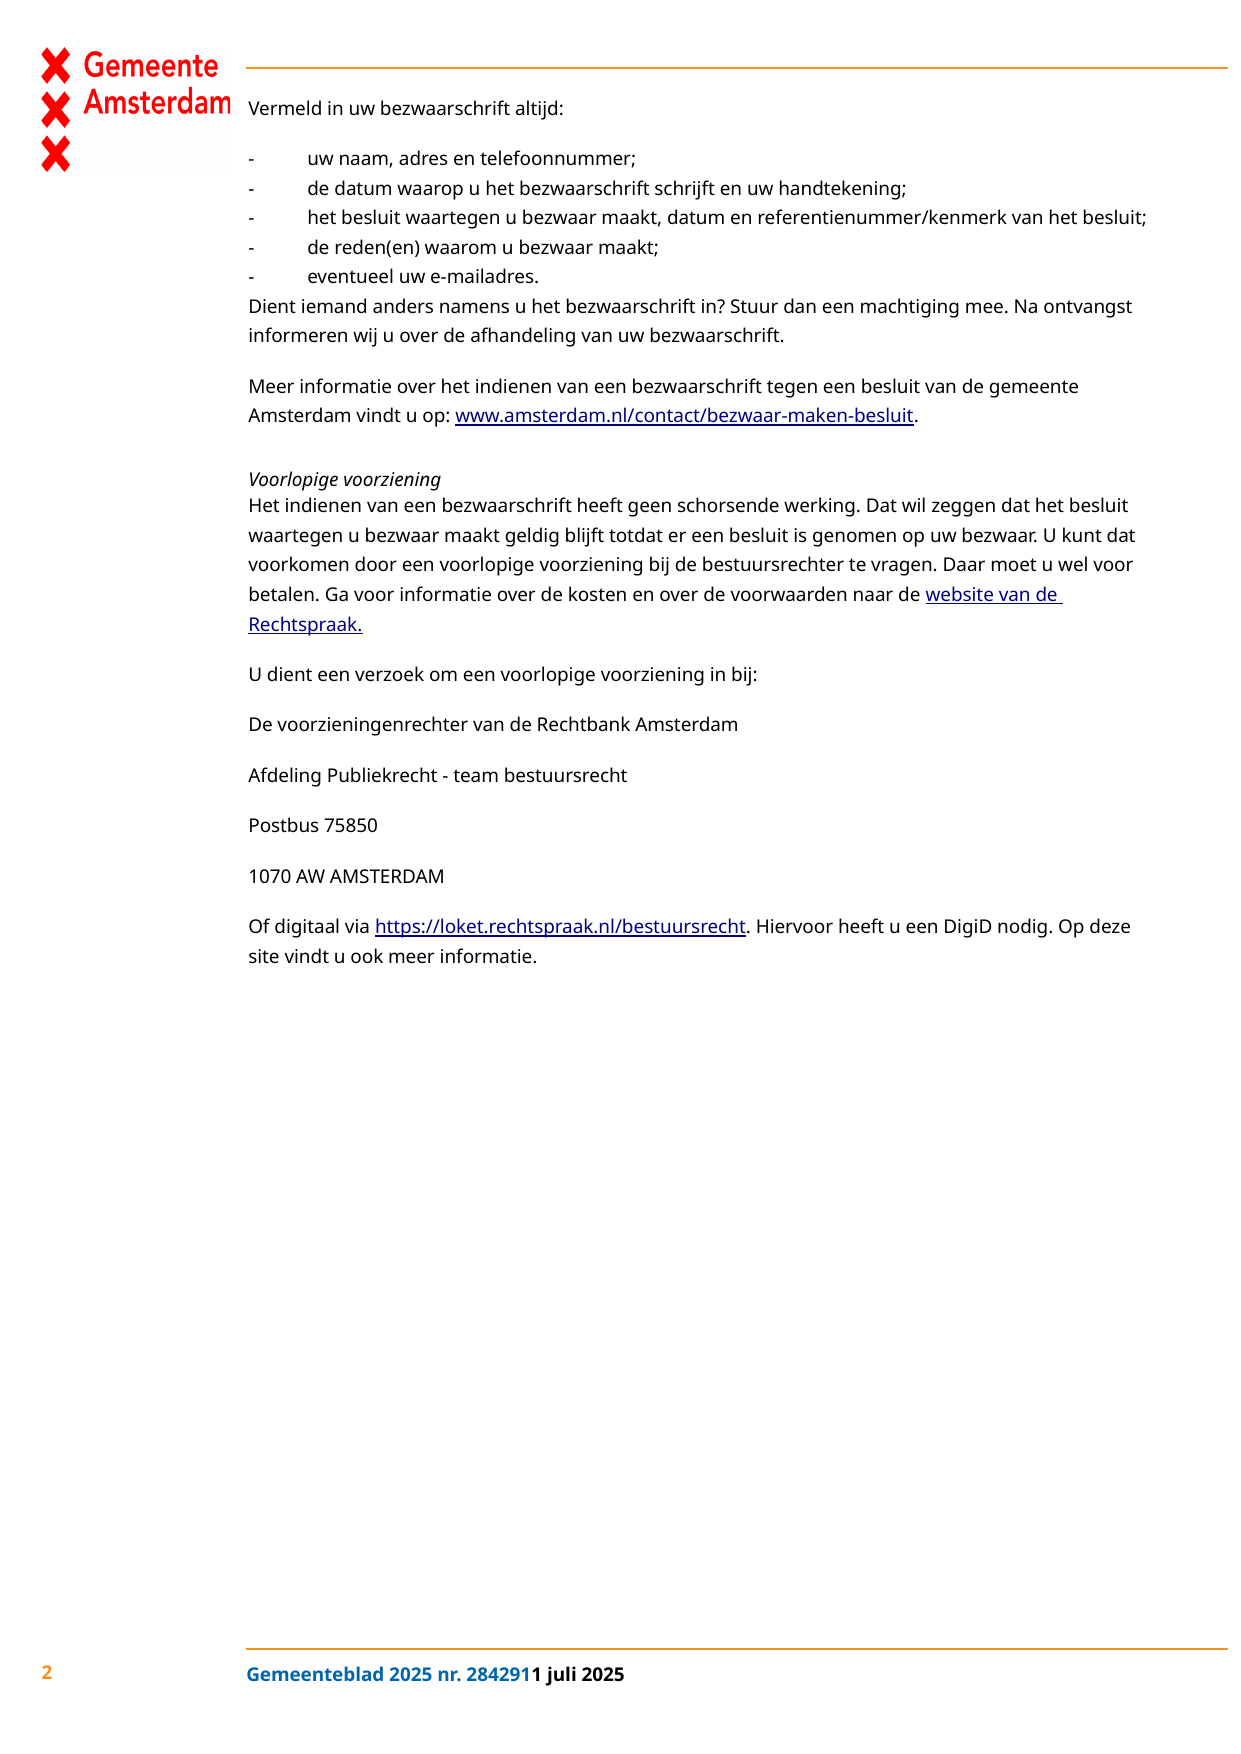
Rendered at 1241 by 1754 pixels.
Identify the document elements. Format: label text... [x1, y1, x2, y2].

text U dient een verzoek om een voorlopige voorziening in bij: [248, 661, 1152, 687]
list de datum waarop u het bezwaarschrift schrijft en uw handtekening; [248, 175, 1152, 201]
text Het indienen van een bezwaarschrift heeft geen schorsende werking. Dat wil zeggen dat het besluit waartegen u bezwaar maakt geldig blijft totdat er een besluit is genomen op uw bezwaar. U kunt dat voorkomen door een voorlopige voorziening bij de bestuursrechter te vragen. Daar moet u wel voor betalen. Ga voor informatie over de kosten en over de voorwaarden naar de website van de Rechtspraak. [248, 492, 1152, 636]
list uw naam, adres en telefoonnummer; [248, 145, 1152, 171]
list eventueel uw e-mailadres. [248, 263, 1152, 289]
text De voorzieningenrechter van de Rechtbank Amsterdam [248, 712, 1152, 737]
picture [41, 47, 231, 172]
text Of digitaal via https://loket.rechtspraak.nl/bestuursrecht. Hiervoor heeft u een DigiD nodig. Op deze site vindt u ook meer informatie. [248, 913, 1152, 968]
text Dient iemand anders namens u het bezwaarschrift in? Stuur dan een machtiging mee. Na ontvangst informeren wij u over de afhandeling van uw bezwaarschrift. [248, 293, 1152, 348]
list de reden(en) waarom u bezwaar maakt; [248, 234, 1152, 260]
list het besluit waartegen u bezwaar maakt, datum en referentienummer/kenmerk van het besluit; [248, 204, 1152, 230]
text Meer informatie over het indienen van een bezwaarschrift tegen een besluit van de gemeente Amsterdam vindt u op: www.amsterdam.nl/contact/bezwaar-maken-besluit. [248, 373, 1152, 428]
text Vermeld in uw bezwaarschrift altijd: [248, 95, 1152, 121]
text Voorlopige voorziening [248, 467, 1152, 492]
text 1070 AW AMSTERDAM [248, 863, 1152, 888]
text Afdeling Publiekrecht - team bestuursrecht [248, 762, 1152, 788]
text Postbus 75850 [248, 812, 1152, 838]
